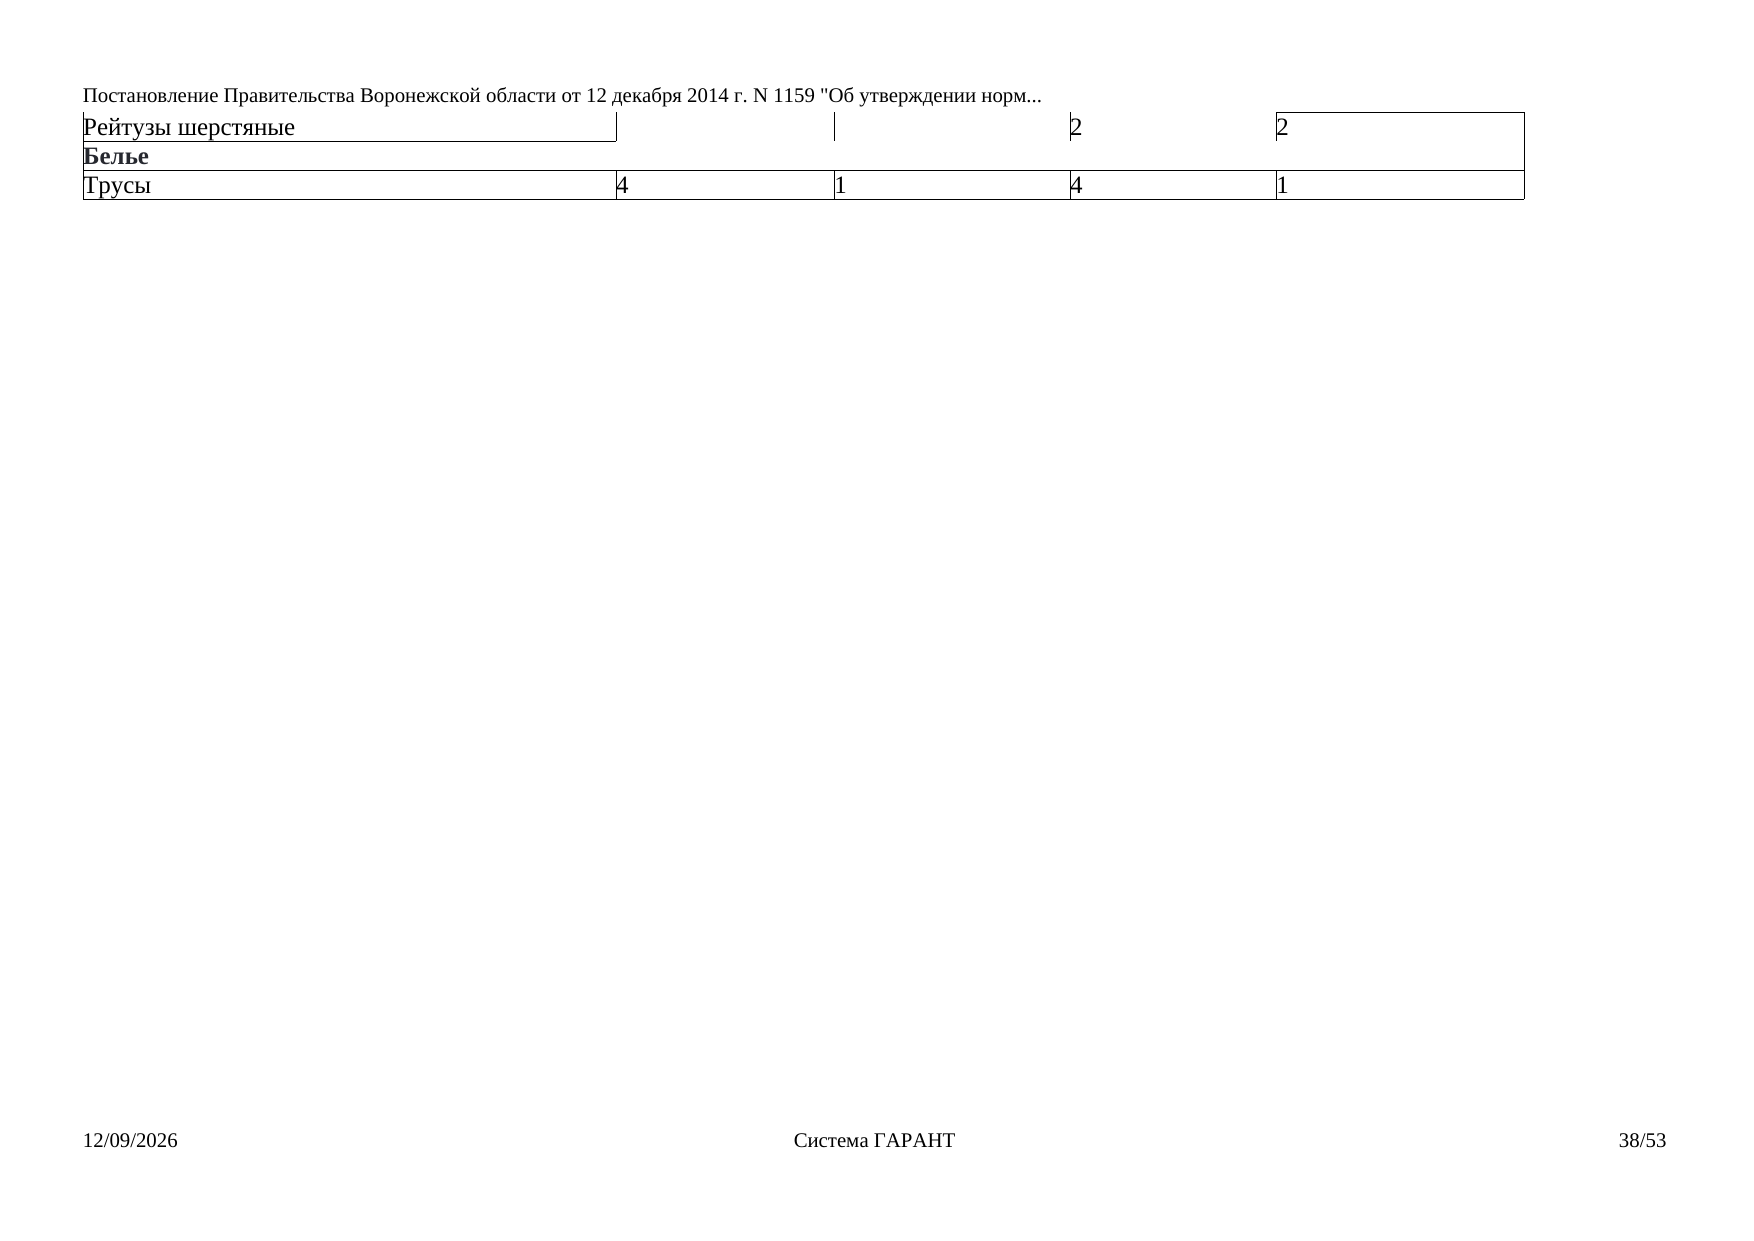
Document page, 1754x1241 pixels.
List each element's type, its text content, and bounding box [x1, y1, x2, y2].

table_cell Трусы [84, 171, 616, 199]
table_cell [835, 112, 1070, 141]
table_cell 1 [1277, 171, 1524, 199]
table_cell Рейтузы шерстяные [84, 112, 616, 141]
table_cell 4 [1071, 171, 1276, 199]
table_cell Белье [84, 141, 1524, 170]
table_cell [617, 112, 834, 141]
table_cell 2 [1277, 113, 1524, 141]
table_cell 1 [835, 171, 1070, 199]
table_cell 4 [617, 171, 834, 199]
table_cell 2 [1071, 112, 1276, 141]
